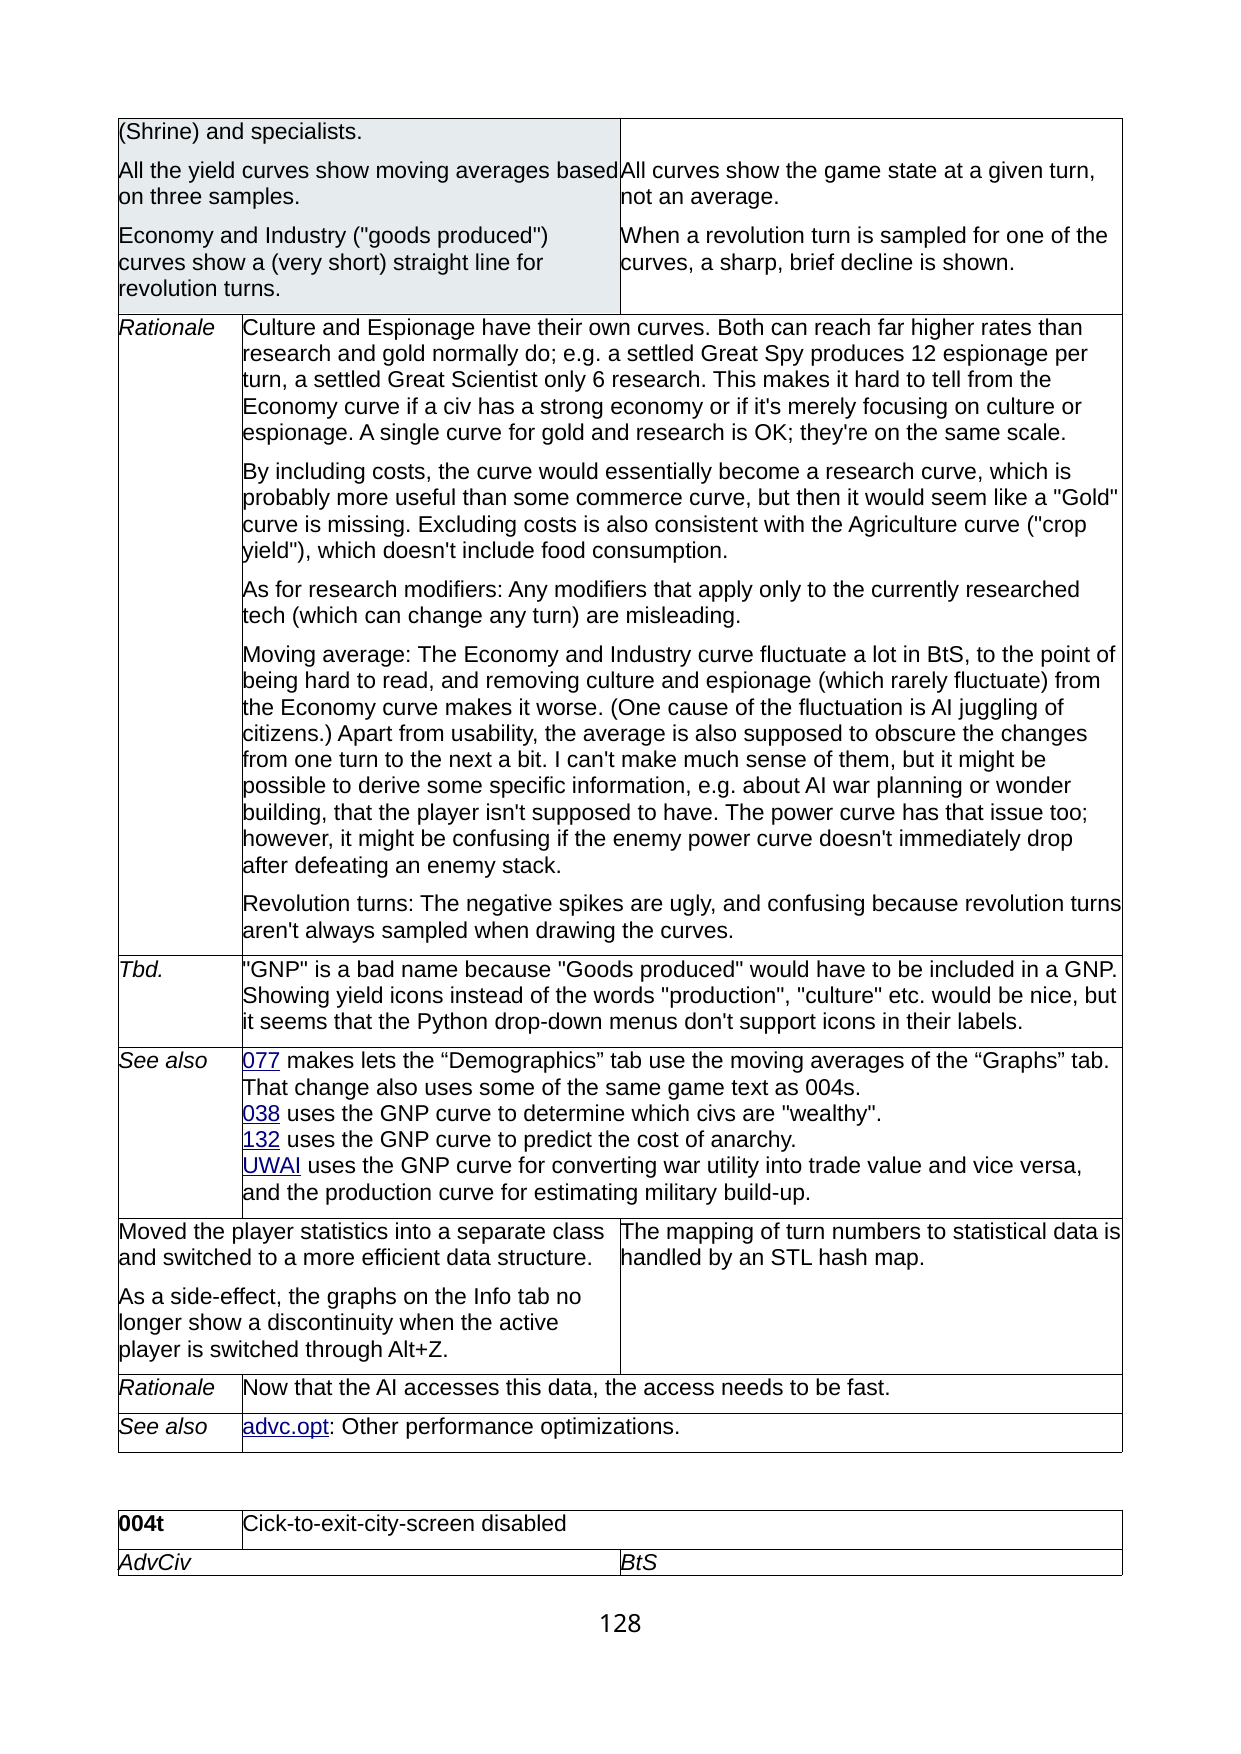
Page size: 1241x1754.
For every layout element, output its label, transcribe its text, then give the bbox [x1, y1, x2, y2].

table_cell advc.opt: Other performance optimizations. [243, 1414, 1122, 1452]
table_cell 077 makes lets the “Demographics” tab use the moving averages of the “Graphs” tab. That change also uses some of the same game text as 004s. 038 uses the GNP curve to determine which civs are "wealthy". 132 uses the GNP curve to predict the cost of anarchy. UWAI uses the GNP curve for converting war utility into trade value and vice versa, and the production curve for estimating military build-up. [243, 1048, 1122, 1218]
table_cell Moved the player statistics into a separate class and switched to a more efficient data structure. As a side-effect, the graphs on the Info tab no longer show a discontinuity when the active player is switched through Alt+Z. [119, 1219, 620, 1374]
table_cell BtS [621, 1550, 1122, 1575]
table_cell Culture and Espionage have their own curves. Both can reach far higher rates than research and gold normally do; e.g. a settled Great Spy produces 12 espionage per turn, a settled Great Scientist only 6 research. This makes it hard to tell from the Economy curve if a civ has a strong economy or if it's merely focusing on culture or espionage. A single curve for gold and research is OK; they're on the same scale. By including costs, the curve would essentially become a research curve, which is probably more useful than some commerce curve, but then it would seem like a "Gold" curve is missing. Excluding costs is also consistent with the Agriculture curve ("crop yield"), which doesn't include food consumption. As for research modifiers: Any modifiers that apply only to the currently researched tech (which can change any turn) are misleading. Moving average: The Economy and Industry curve fluctuate a lot in BtS, to the point of being hard to read, and removing culture and espionage (which rarely fluctuate) from the Economy curve makes it worse. (One cause of the fluctuation is AI juggling of citizens.) Apart from usability, the average is also supposed to obscure the changes from one turn to the next a bit. I can't make much sense of them, but it might be possible to derive some specific information, e.g. about AI war planning or wonder building, that the player isn't supposed to have. The power curve has that issue too; however, it might be confusing if the enemy power curve doesn't immediately drop after defeating an enemy stack. Revolution turns: The negative spikes are ugly, and confusing because revolution turns aren't always sampled when drawing the curves. [243, 315, 1122, 955]
table_header Cick-to-exit-city-screen disabled [243, 1511, 1122, 1548]
table_cell All curves show the game state at a given turn, not an average. When a revolution turn is sampled for one of the curves, a sharp, brief decline is shown. [621, 119, 1122, 313]
table_header 004t [119, 1511, 242, 1548]
table_cell Tbd. [119, 956, 242, 1047]
table_cell See also [119, 1048, 242, 1218]
table_cell AdvCiv [119, 1550, 620, 1575]
table_cell The mapping of turn numbers to statistical data is handled by an STL hash map. [621, 1219, 1122, 1374]
table_cell Rationale [119, 1375, 242, 1413]
table_cell See also [119, 1414, 242, 1452]
table_cell "GNP" is a bad name because "Goods produced" would have to be included in a GNP. Showing yield icons instead of the words "production", "culture" etc. would be nice, but it seems that the Python drop-down menus don't support icons in their labels. [243, 956, 1122, 1047]
table_cell Now that the AI accesses this data, the access needs to be fast. [243, 1375, 1122, 1413]
table_cell (Shrine) and specialists. All the yield curves show moving averages based on three samples. Economy and Industry ("goods produced") curves show a (very short) straight line for revolution turns. [119, 119, 620, 313]
table_cell Rationale [119, 315, 242, 955]
